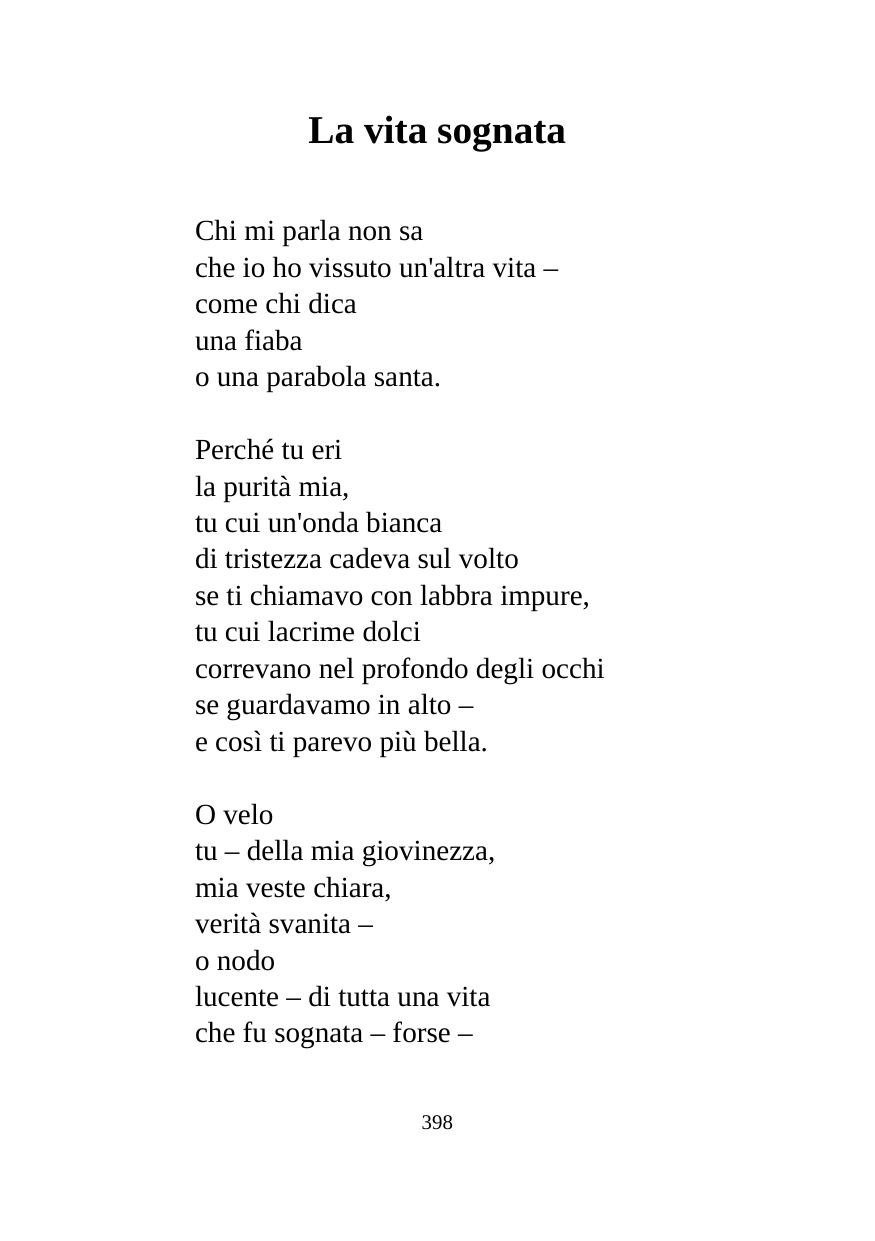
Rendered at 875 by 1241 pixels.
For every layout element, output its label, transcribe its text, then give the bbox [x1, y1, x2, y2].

text mia veste chiara, [195, 870, 768, 903]
text se ti chiamavo con labbra impure, [195, 578, 768, 612]
text tu cui un'onda bianca [195, 505, 768, 539]
text tu – della mia giovinezza, [195, 833, 768, 867]
text che fu sognata – forse – [195, 1016, 768, 1049]
text Perché tu eri [195, 432, 768, 466]
text lucente – di tutta una vita [195, 979, 768, 1013]
text una fiaba [195, 323, 768, 356]
text come chi dica [195, 286, 768, 320]
text O velo [195, 797, 768, 830]
text Chi mi parla non sa [195, 213, 768, 247]
text o nodo [195, 943, 768, 976]
text verità svanita – [195, 906, 768, 940]
text o una parabola santa. [195, 359, 768, 393]
text e così ti parevo più bella. [195, 724, 768, 757]
text tu cui lacrime dolci [195, 614, 768, 648]
text la purità mia, [195, 469, 768, 502]
text se guardavamo in alto – [195, 687, 768, 721]
text che io ho vissuto un'altra vita – [195, 250, 768, 283]
text correvano nel profondo degli occhi [195, 651, 768, 684]
text di tristezza cadeva sul volto [195, 542, 768, 575]
subtitle La vita sognata [106, 106, 768, 152]
